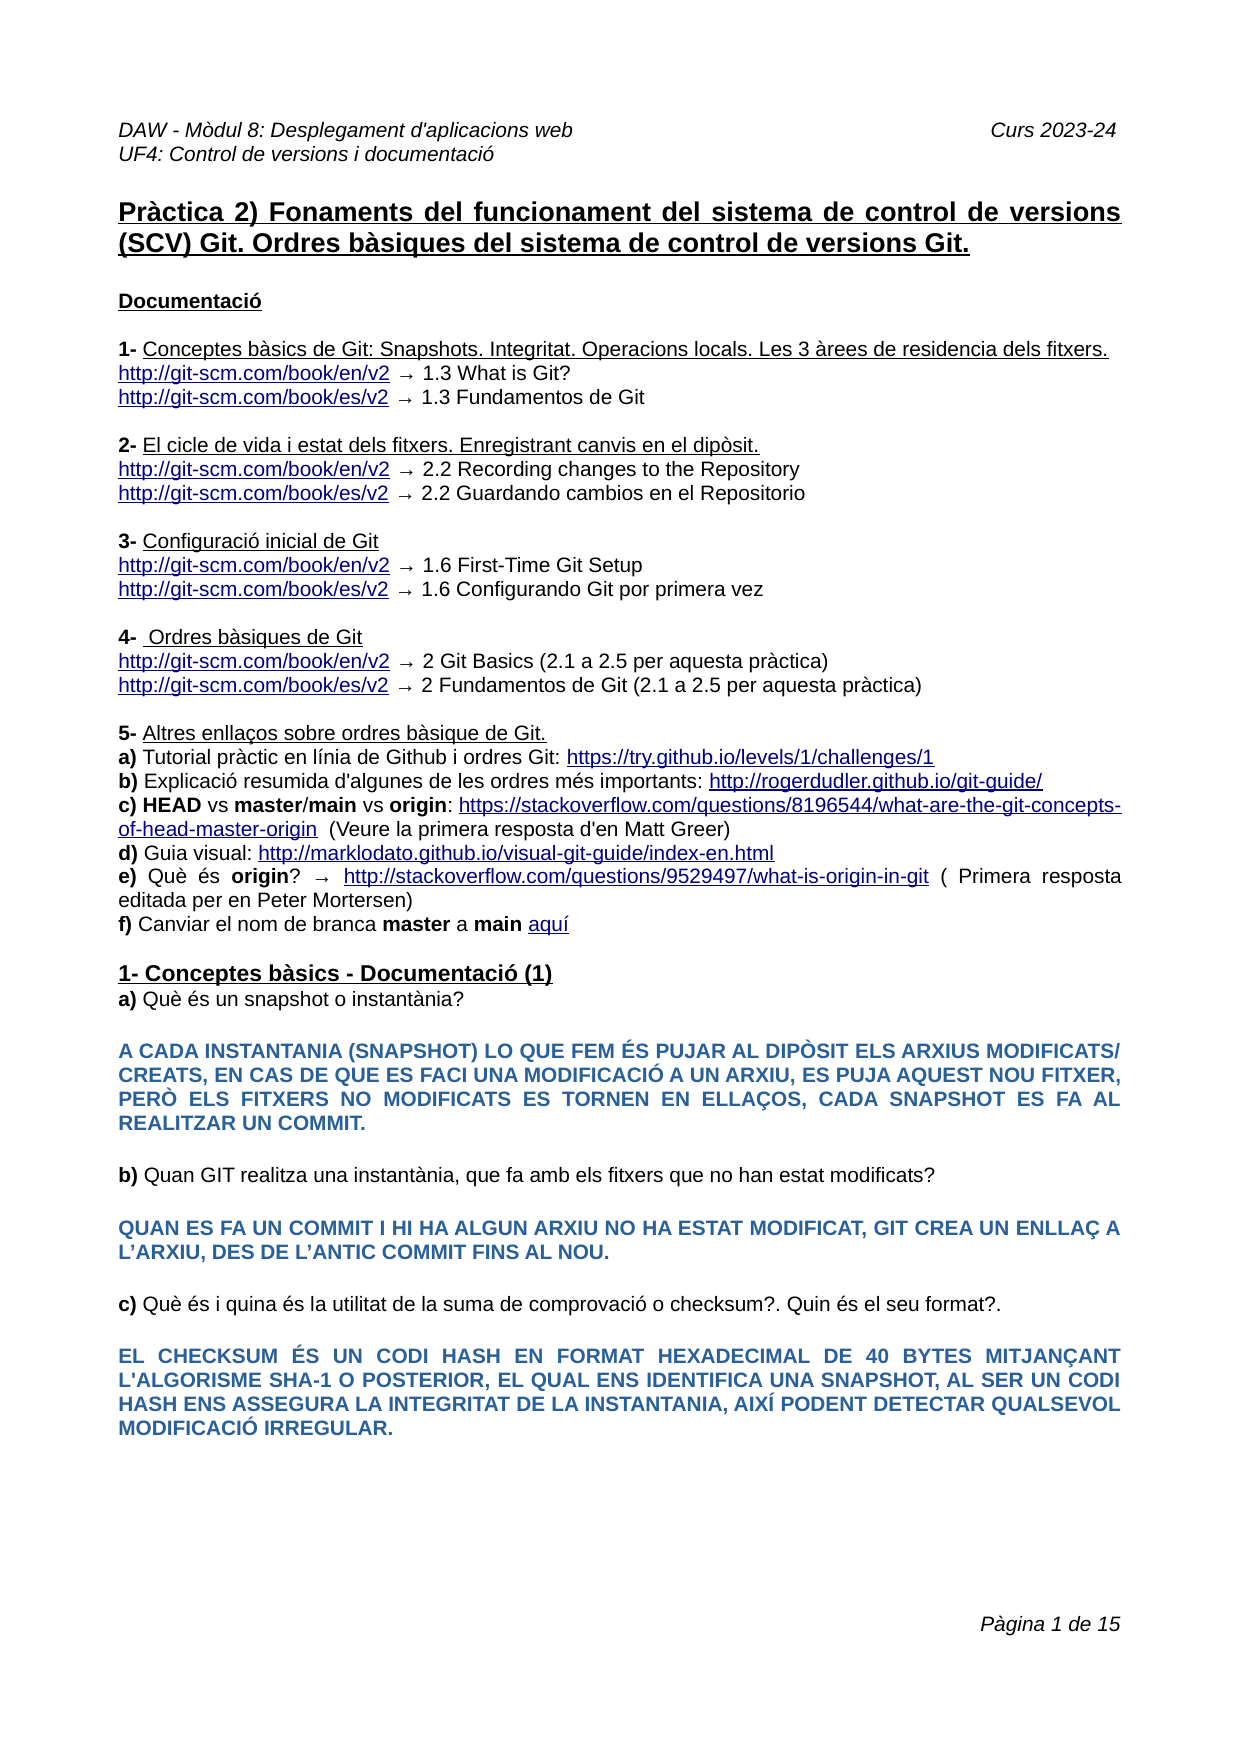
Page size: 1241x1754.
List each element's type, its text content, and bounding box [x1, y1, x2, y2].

text http://git-scm.com/book/en/v2 → 2.2 Recording changes to the Repository [118, 457, 1122, 481]
text 2- El cicle de vida i estat dels fitxers. Enregistrant canvis en el dipòsit. [118, 433, 1122, 457]
text a) Tutorial pràctic en línia de Github i ordres Git: https://try.github.io/levels/1/challenges/1 [118, 744, 1122, 768]
text b) Explicació resumida d'algunes de les ordres més importants: http://rogerdudler.github.io/git-guide/ [118, 768, 1122, 792]
text c) Què és i quina és la utilitat de la suma de comprovació o checksum?. Quin és el seu format?. [118, 1292, 1122, 1316]
text Documentació [118, 289, 1122, 313]
text http://git-scm.com/book/es/v2 → 1.3 Fundamentos de Git [118, 385, 1122, 409]
text a) Què és un snapshot o instantània? [118, 986, 1122, 1010]
text http://git-scm.com/book/es/v2 → 2.2 Guardando cambios en el Repositorio [118, 481, 1122, 505]
text QUAN ES FA UN COMMIT I HI HA ALGUN ARXIU NO HA ESTAT MODIFICAT, GIT CREA UN ENLLAÇ A L’ARXIU, DES DE L’ANTIC COMMIT FINS AL NOU. [118, 1216, 1122, 1263]
text d) Guia visual: http://marklodato.github.io/visual-git-guide/index-en.html [118, 840, 1122, 864]
text f) Canviar el nom de branca master a main aquí [118, 912, 1122, 936]
text (SCV) Git. Ordres bàsiques del sistema de control de versions Git. [118, 224, 1122, 258]
text http://git-scm.com/book/es/v2 → 1.6 Configurando Git por primera vez [118, 577, 1122, 601]
text 4- Ordres bàsiques de Git [118, 625, 1122, 649]
text b) Quan GIT realitza una instantània, que fa amb els fitxers que no han estat modificats? [118, 1163, 1122, 1187]
text http://git-scm.com/book/es/v2 → 2 Fundamentos de Git (2.1 a 2.5 per aquesta pràctica) [118, 673, 1122, 697]
text c) HEAD vs master/main vs origin: https://stackoverflow.com/questions/8196544/what-are-the-git-concepts-of-head-master-origin (Veure la primera resposta d'en Matt Greer) [118, 792, 1122, 840]
text A CADA INSTANTANIA (SNAPSHOT) LO QUE FEM ÉS PUJAR AL DIPÒSIT ELS ARXIUS MODIFICATS/ CREATS, EN CAS DE QUE ES FACI UNA MODIFICACIÓ A UN ARXIU, ES PUJA AQUEST NOU FITXER, PERÒ ELS FITXERS NO MODIFICATS ES TORNEN EN ELLAÇOS, CADA SNAPSHOT ES FA AL REALITZAR UN COMMIT. [118, 1039, 1122, 1135]
text http://git-scm.com/book/en/v2 → 1.6 First-Time Git Setup [118, 553, 1122, 577]
text EL CHECKSUM ÉS UN CODI HASH EN FORMAT HEXADECIMAL DE 40 BYTES MITJANÇANT L'ALGORISME SHA-1 O POSTERIOR, EL QUAL ENS IDENTIFICA UNA SNAPSHOT, AL SER UN CODI HASH ENS ASSEGURA LA INTEGRITAT DE LA INSTANTANIA, AIXÍ PODENT DETECTAR QUALSEVOL MODIFICACIÓ IRREGULAR. [118, 1344, 1122, 1440]
text Pràctica 2) Fonaments del funcionament del sistema de control de versions [118, 196, 1122, 223]
text 5- Altres enllaços sobre ordres bàsique de Git. [118, 721, 1122, 744]
text http://git-scm.com/book/en/v2 → 1.3 What is Git? [118, 361, 1122, 385]
text 1- Conceptes bàsics de Git: Snapshots. Integritat. Operacions locals. Les 3 àrees de residencia dels fitxers. [118, 337, 1122, 361]
text 3- Configuració inicial de Git [118, 529, 1122, 553]
text 1- Conceptes bàsics - Documentació (1) [118, 960, 1122, 986]
text http://git-scm.com/book/en/v2 → 2 Git Basics (2.1 a 2.5 per aquesta pràctica) [118, 649, 1122, 673]
text e) Què és origin? → http://stackoverflow.com/questions/9529497/what-is-origin-in-git ( Primera resposta editada per en Peter Mortersen) [118, 864, 1122, 912]
